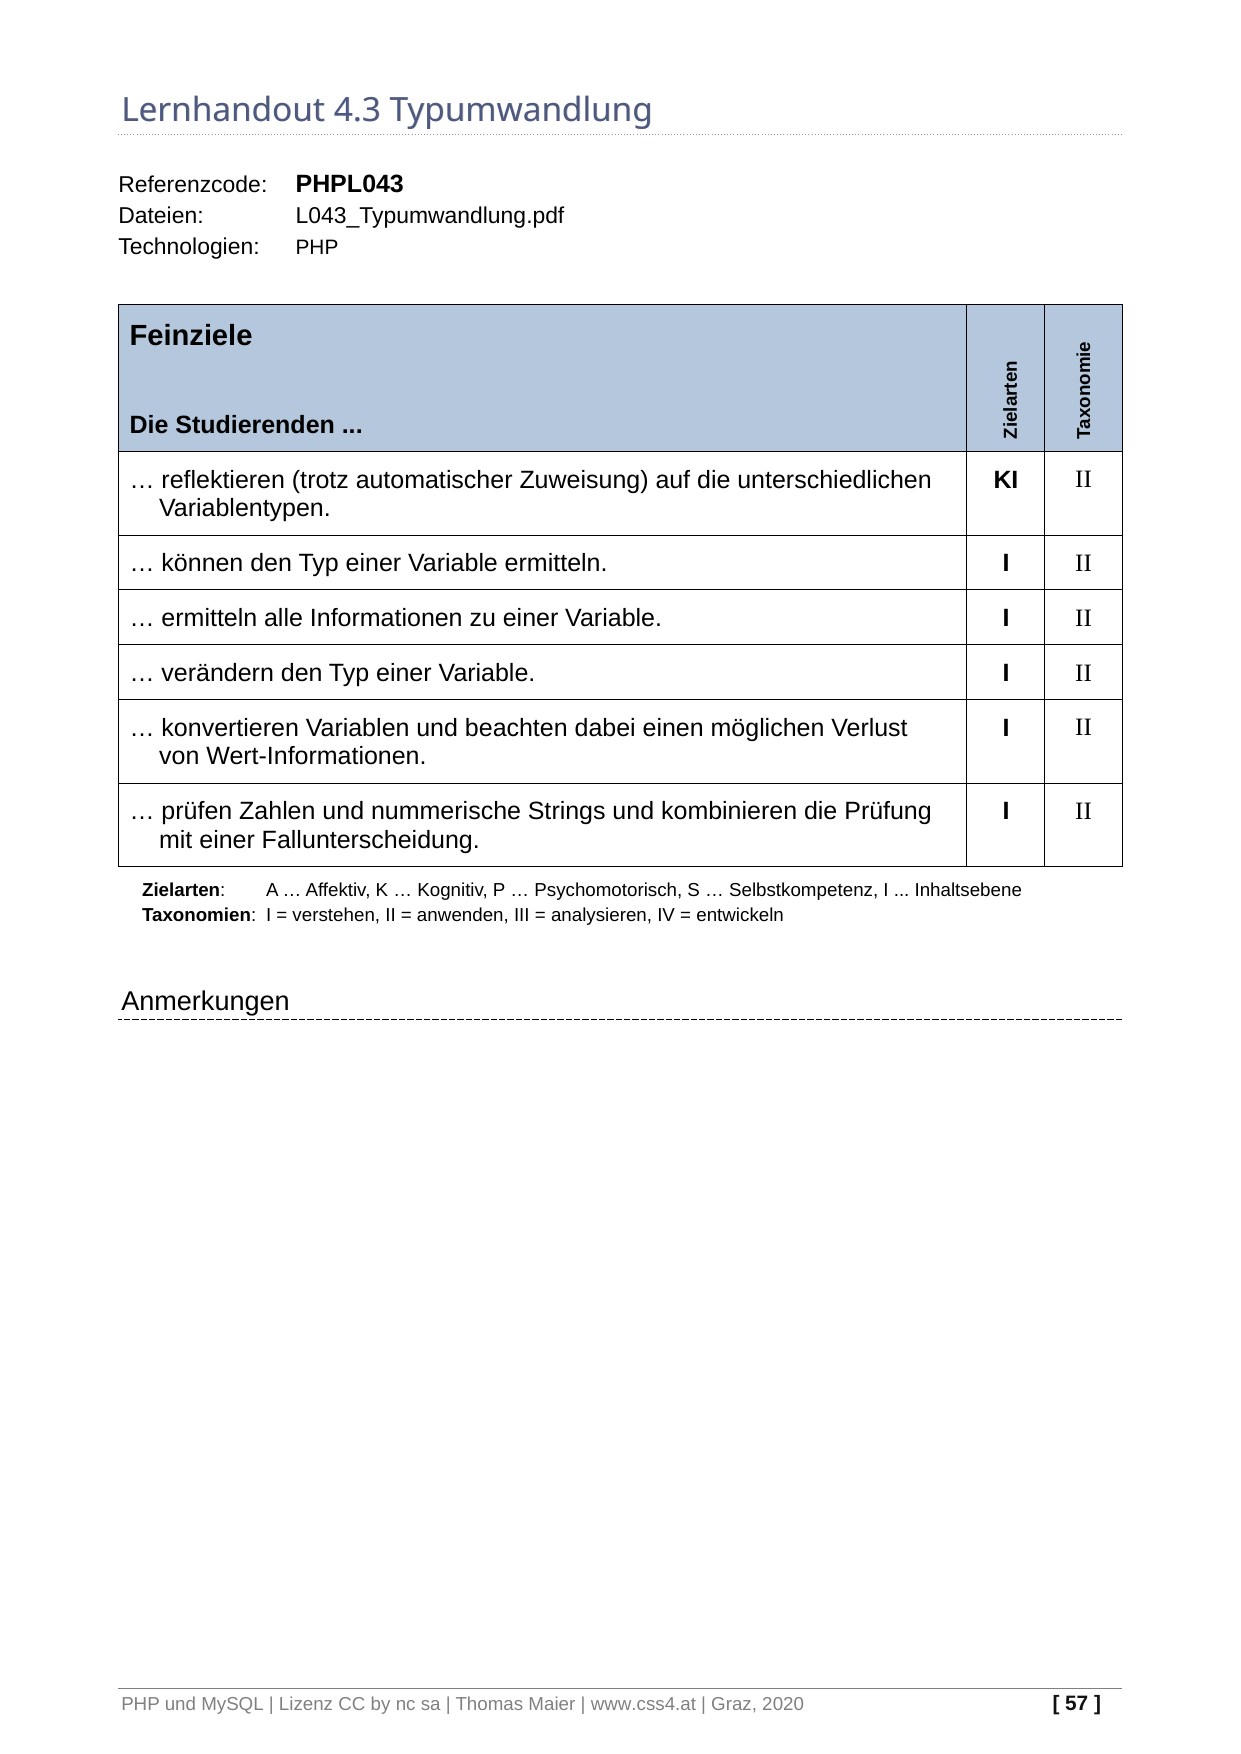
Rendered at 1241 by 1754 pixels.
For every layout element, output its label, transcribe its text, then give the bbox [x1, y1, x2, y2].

table_cell … prüfen Zahlen und nummerische Strings und kombinieren die Prüfung mit einer Fallunterscheidung. [119, 784, 966, 866]
table_cell … können den Typ einer Variable ermitteln. [119, 536, 966, 589]
table_cell II [1045, 536, 1122, 589]
table_cell I [967, 700, 1044, 782]
table_cell I [967, 645, 1044, 699]
text Zielarten: A … Affektiv, K … Kognitiv, P … Psychomotorisch, S … Selbstkompetenz, I ... Inhaltsebene Taxonomien: I = verstehen, II = anwenden, III = analysieren, IV = entwickeln [142, 879, 1122, 925]
text Referenzcode: PHPL043 [118, 169, 1122, 198]
table_cell … konvertieren Variablen und beachten dabei einen möglichen Verlust von Wert-Informationen. [119, 700, 966, 782]
table_header Feinziele Die Studierenden ... [119, 305, 966, 451]
table_cell … verändern den Typ einer Variable. [119, 645, 966, 699]
table_cell II [1045, 784, 1122, 866]
table_header Taxonomie [1045, 305, 1122, 451]
text Technologien: PHP [118, 233, 1122, 259]
table_cell II [1045, 700, 1122, 782]
table_cell I [967, 536, 1044, 589]
table_cell II [1045, 590, 1122, 644]
text Anmerkungen [118, 982, 1122, 1019]
table_header Zielarten [967, 305, 1044, 451]
table_cell KI [967, 452, 1044, 534]
table_cell II [1045, 645, 1122, 699]
table_cell … ermitteln alle Informationen zu einer Variable. [119, 590, 966, 644]
table_cell … reflektieren (trotz automatischer Zuweisung) auf die unterschiedlichen Variablentypen. [119, 452, 966, 534]
table_cell I [967, 590, 1044, 644]
table_cell I [967, 784, 1044, 866]
subtitle Lernhandout 4.3 Typumwandlung [118, 83, 1122, 134]
text Dateien: L043_Typumwandlung.pdf [118, 202, 1122, 229]
table_cell II [1045, 452, 1122, 534]
